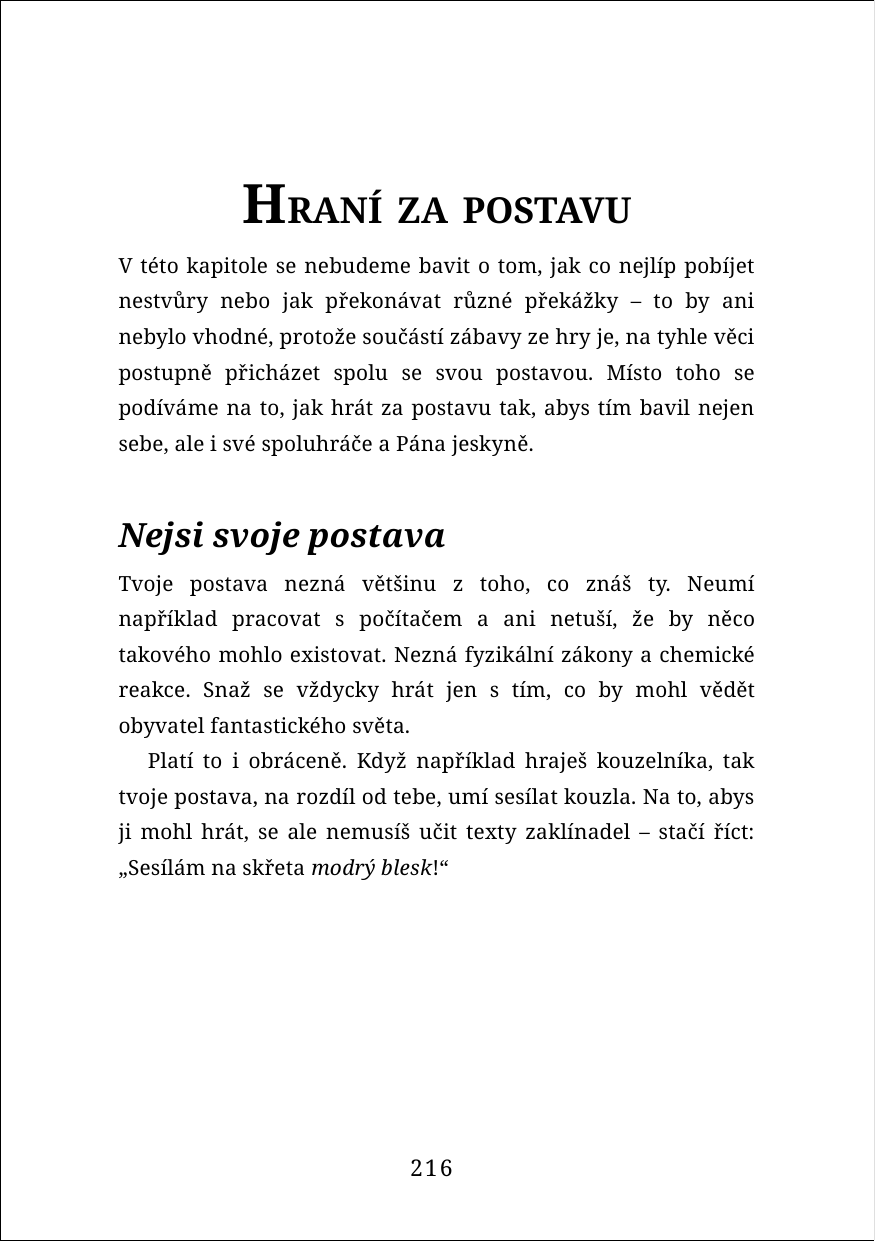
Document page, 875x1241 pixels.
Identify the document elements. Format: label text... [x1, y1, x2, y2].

text Tvoje postava nezná většinu z toho, co znáš ty. Neumí například pracovat s počítačem a ani netuší, že by něco takového mohlo existovat. Nezná fyzikální zákony a chemické reakce. Snaž se vždycky hrát jen s tím, co by mohl vědět obyvatel fantastického světa. Platí to i obráceně. Když například hraješ kouzelníka, tak tvoje postava, na rozdíl od tebe, umí sesílat kouzla. Na to, abys ji mohl hrát, se ale nemusíš učit texty zaklínadel – stačí říct: „Sesílám na skřeta modrý blesk!“ [118, 569, 756, 881]
text V této kapitole se nebudeme bavit o tom, jak co nejlíp pobíjet nestvůry nebo jak překonávat různé překážky – to by ani nebylo vhodné, protože součástí zábavy ze hry je, na tyhle věci postupně přicházet spolu se svou postavou. Místo toho se podíváme na to, jak hrát za postavu tak, abys tím bavil nejen sebe, ale i své spoluhráče a Pána jeskyně. [118, 251, 756, 457]
subtitle Nejsi svoje postava [118, 511, 756, 557]
subtitle Hraní za postavu [118, 166, 756, 239]
